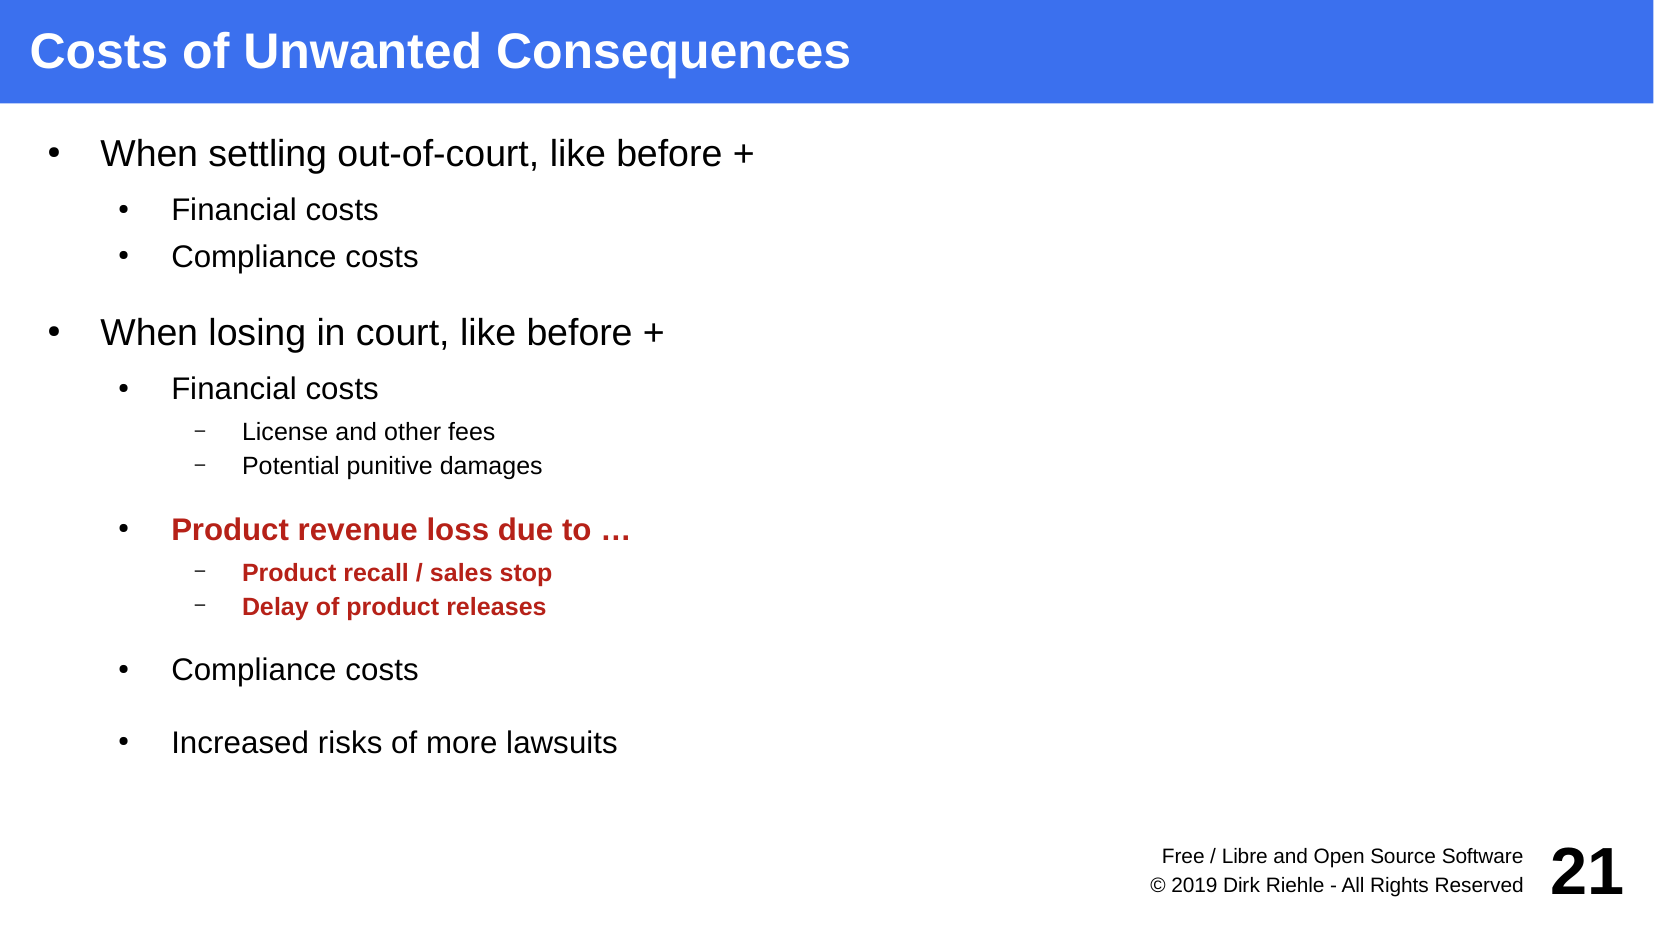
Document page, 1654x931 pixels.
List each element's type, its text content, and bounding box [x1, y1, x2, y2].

list When settling out-of-court, like before + Financial costs Compliance costs When losing in court, like before + Financial costs License and other fees Potential punitive damages Product revenue loss due to … Product recall / sales stop Delay of product releases Compliance costs Increased risks of more lawsuits [29, 132, 1625, 813]
title Costs of Unwanted Consequences [0, 0, 1654, 104]
